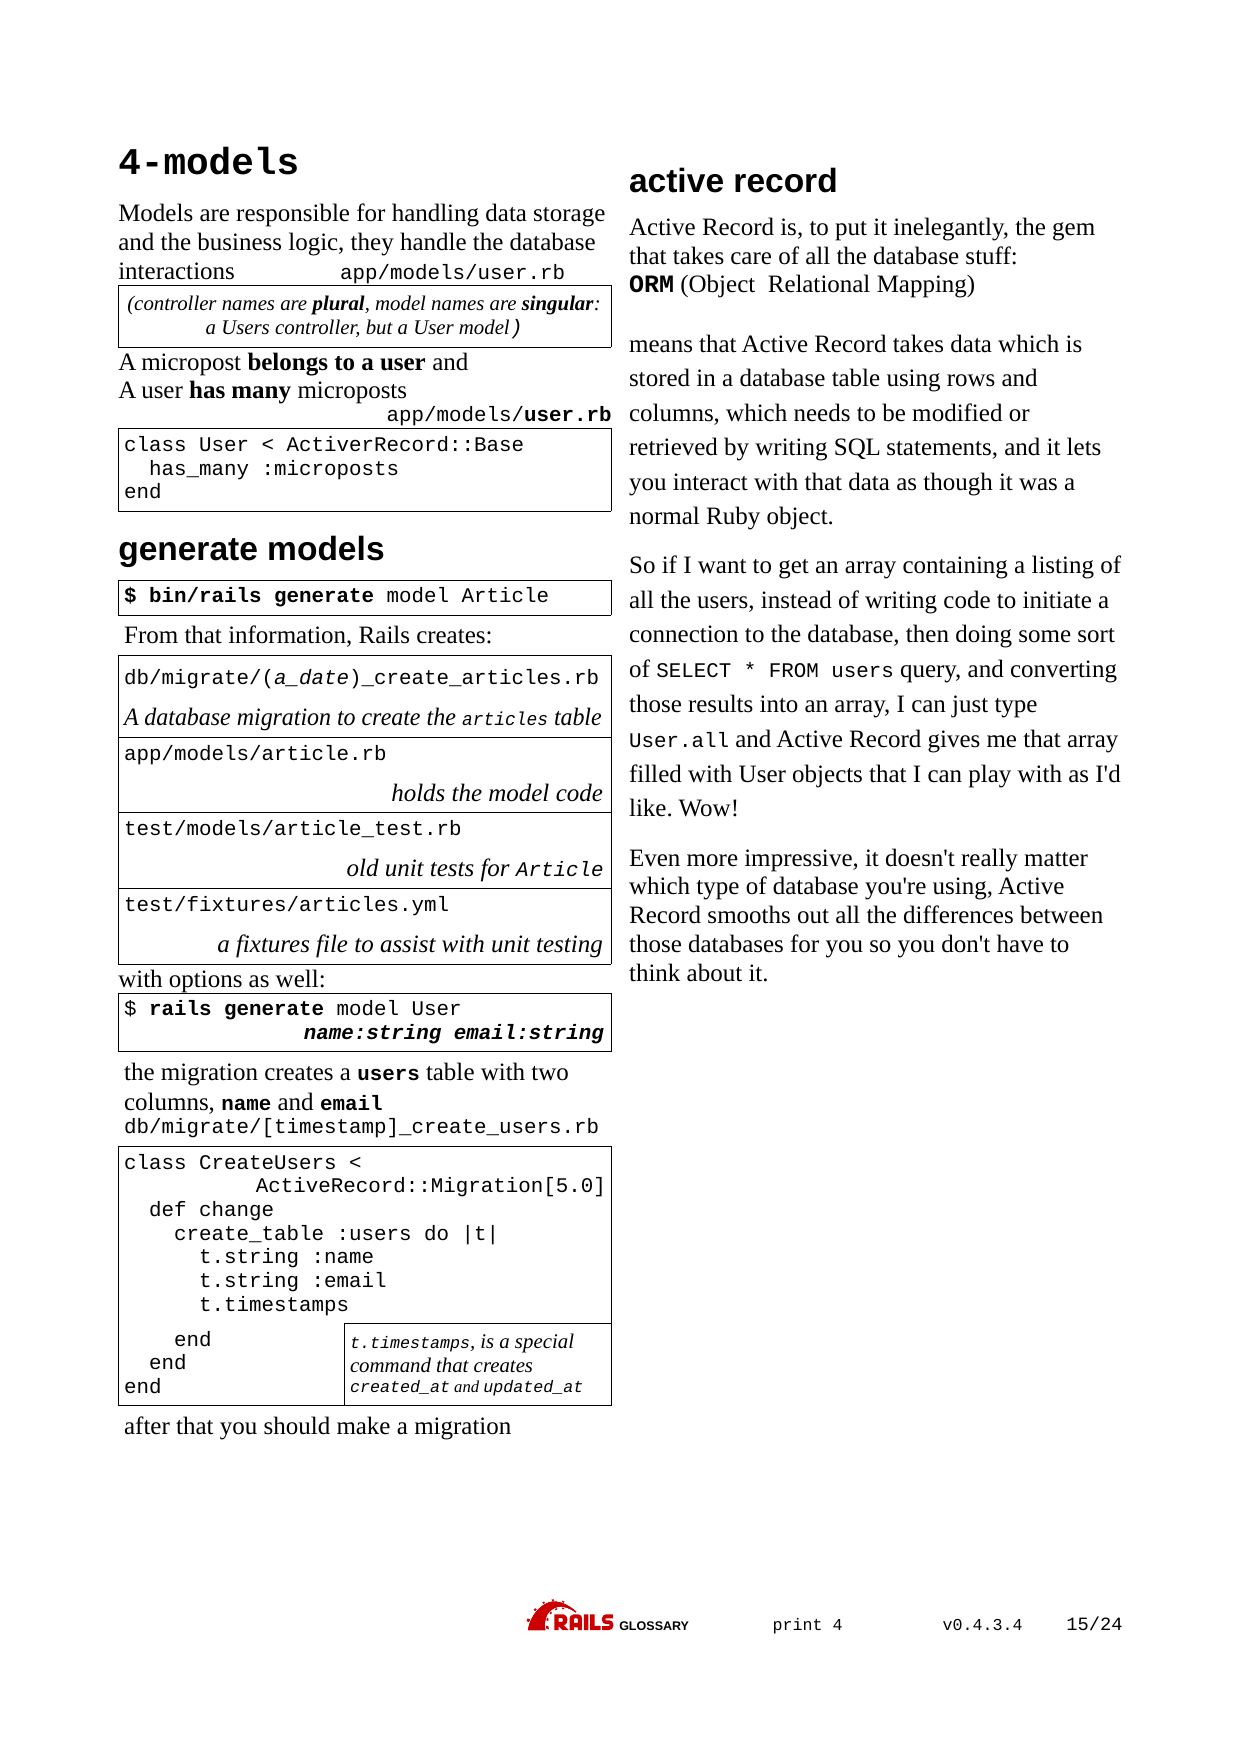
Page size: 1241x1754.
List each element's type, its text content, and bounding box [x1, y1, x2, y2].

text A micropost belongs to a user and [118, 348, 611, 376]
text Active Record is, to put it inelegantly, the gem that takes care of all the database stuff: [629, 212, 1122, 269]
text A user has many microposts [118, 376, 611, 404]
table_header $ rails generate model User name:string email:string [119, 994, 611, 1051]
table_cell db/migrate/(a_date)_create_articles.rb [119, 656, 611, 696]
text means that Active Record takes data which is stored in a database table using rows and columns, which needs to be modified or retrieved by writing SQL statements, and it lets you interact with that data as though it was a normal Ruby object. [629, 329, 1122, 530]
table_cell test/models/article_test.rb [119, 813, 611, 847]
text Models are responsible for handling data storage and the business logic, they handle the database interactions app/models/user.rb [118, 198, 611, 285]
text So if I want to get an array containing a listing of all the users, instead of writing code to initiate a connection to the database, then doing some sort of SELECT * FROM users query, and converting those results into an array, I can just type User.all and Active Record gives me that array filled with User objects that I can play with as I'd like. Wow! [629, 551, 1122, 822]
table_cell after that you should make a migration [118, 1406, 611, 1446]
text Even more impressive, it doesn't really matter which type of database you're using, Active Record smooths out all the differences between those databases for you so you don't have to think about it. [629, 843, 1122, 986]
table_header class User < ActiverRecord::Base has_many :microposts end [119, 429, 611, 511]
table_cell the migration creates a users table with two columns, name and email db/migrate/[timestamp]_create_users.rb [118, 1052, 611, 1146]
table_cell a fixtures file to assist with unit testing [119, 924, 611, 964]
table_header From that information, Rails creates: [118, 616, 611, 655]
table_cell test/fixtures/articles.yml [119, 889, 611, 923]
table_cell old unit tests for Article [119, 847, 611, 888]
text with options as well: [118, 965, 611, 993]
subtitle active record [629, 161, 1122, 199]
subtitle generate models [118, 528, 611, 567]
table_cell holds the model code [119, 772, 611, 812]
table_header $ bin/rails generate model Article [119, 581, 611, 615]
text app/models/user.rb [118, 404, 611, 428]
table_cell app/models/article.rb [119, 738, 611, 772]
subtitle 4-models [118, 143, 611, 186]
table_cell end end end [119, 1323, 344, 1405]
table_cell A database migration to create the articles table [119, 696, 611, 737]
table_header (controller names are plural, model names are singular: a Users controller, but a User model) [119, 286, 611, 347]
table_cell class CreateUsers < ActiveRecord::Migration[5.0] def change create_table :users do |t| t.string :name t.string :email t.timestamps [119, 1147, 611, 1323]
text ORM (Object Relational Mapping) [629, 269, 1122, 300]
table_cell t.timestamps, is a special command that creates created_at and updated_at [345, 1324, 611, 1405]
